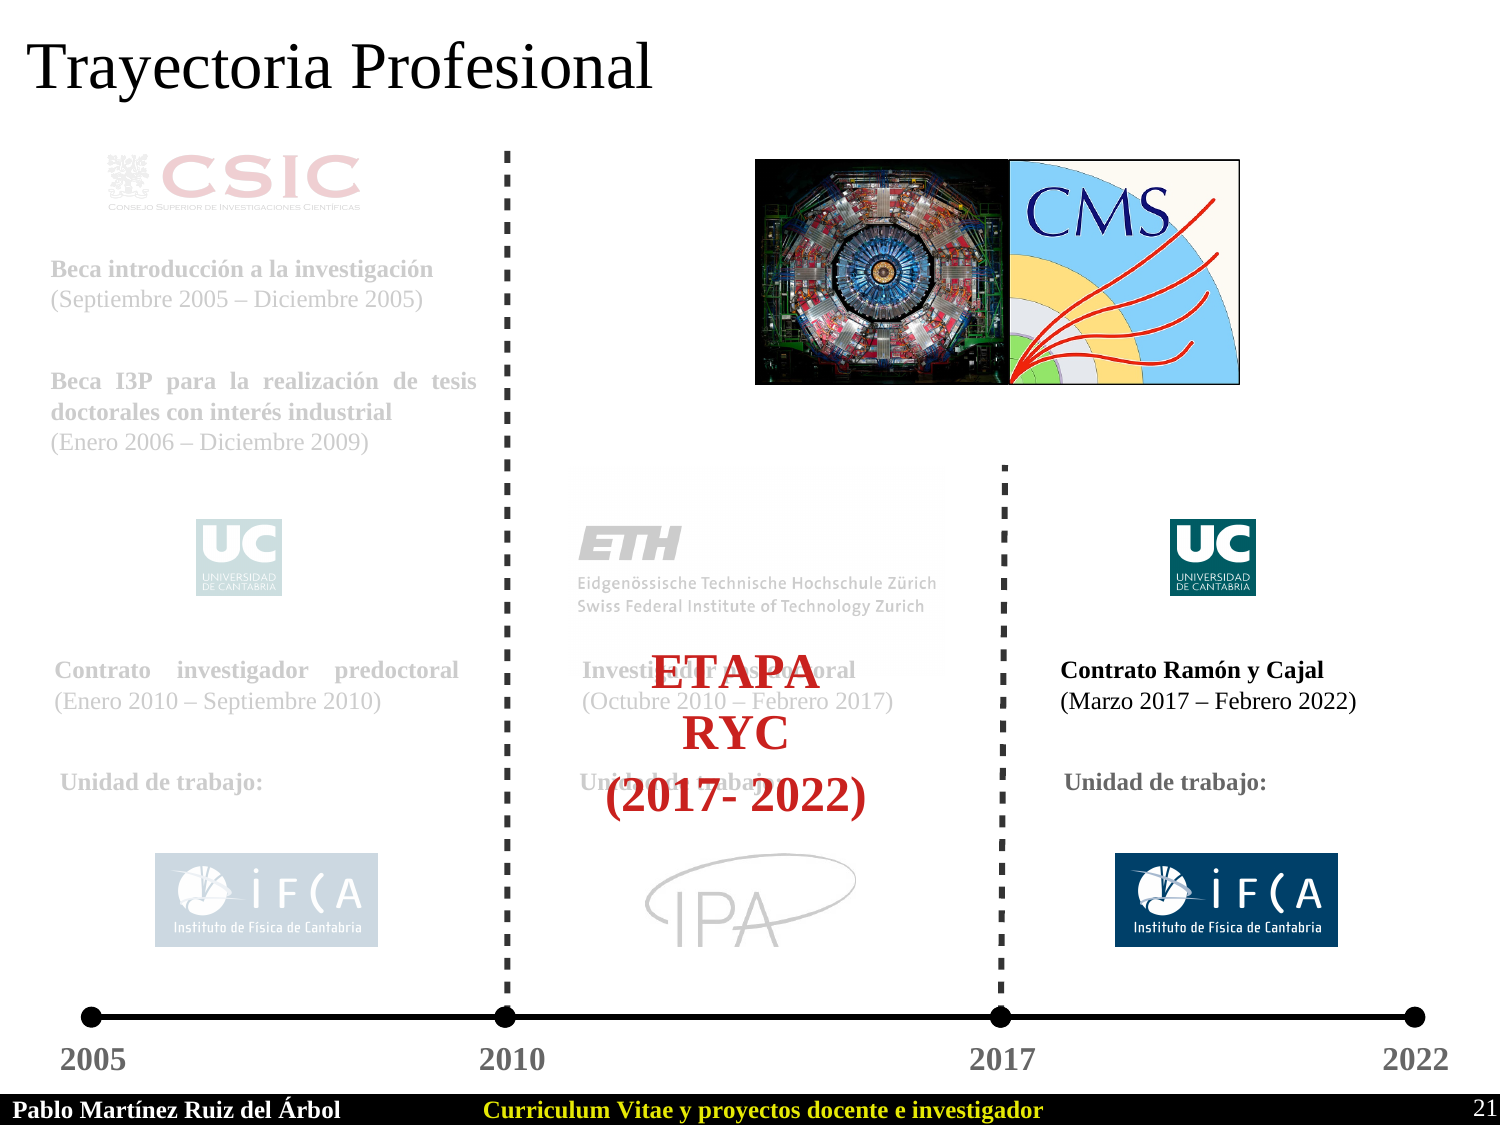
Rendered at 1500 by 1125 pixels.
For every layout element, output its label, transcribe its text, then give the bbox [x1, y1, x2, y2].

picture [645, 853, 856, 947]
text_box Contrato Ramón y Cajal (Marzo 2017 – Febrero 2022) [1045, 646, 1438, 760]
picture [1115, 853, 1338, 947]
text_box 2005 [45, 1029, 151, 1085]
picture [196, 519, 282, 596]
text_box Unidad de trabajo: [1048, 757, 1289, 804]
picture [155, 853, 378, 947]
text_box Unidad de trabajo: [45, 757, 286, 804]
text_box Beca introducción a la investigación (Septiembre 2005 – Diciembre 2005) [35, 244, 493, 359]
text_box ETAPA RYC (2017- 2022) [497, 630, 976, 829]
picture [568, 466, 945, 630]
text_box Trayectoria Profesional [10, 12, 671, 121]
text_box 2010 [464, 1029, 570, 1085]
picture [755, 159, 1240, 385]
text_box 2022 [1367, 1029, 1473, 1085]
picture [1170, 519, 1256, 596]
text_box 2017 [954, 1029, 1060, 1085]
text_box Beca I3P para la realización de tesis doctorales con interés industrial (Enero 2006 – Diciembre 2009) [35, 359, 493, 471]
picture [107, 154, 360, 210]
text_box Contrato investigador predoctoral (Enero 2010 – Septiembre 2010) [39, 645, 475, 753]
